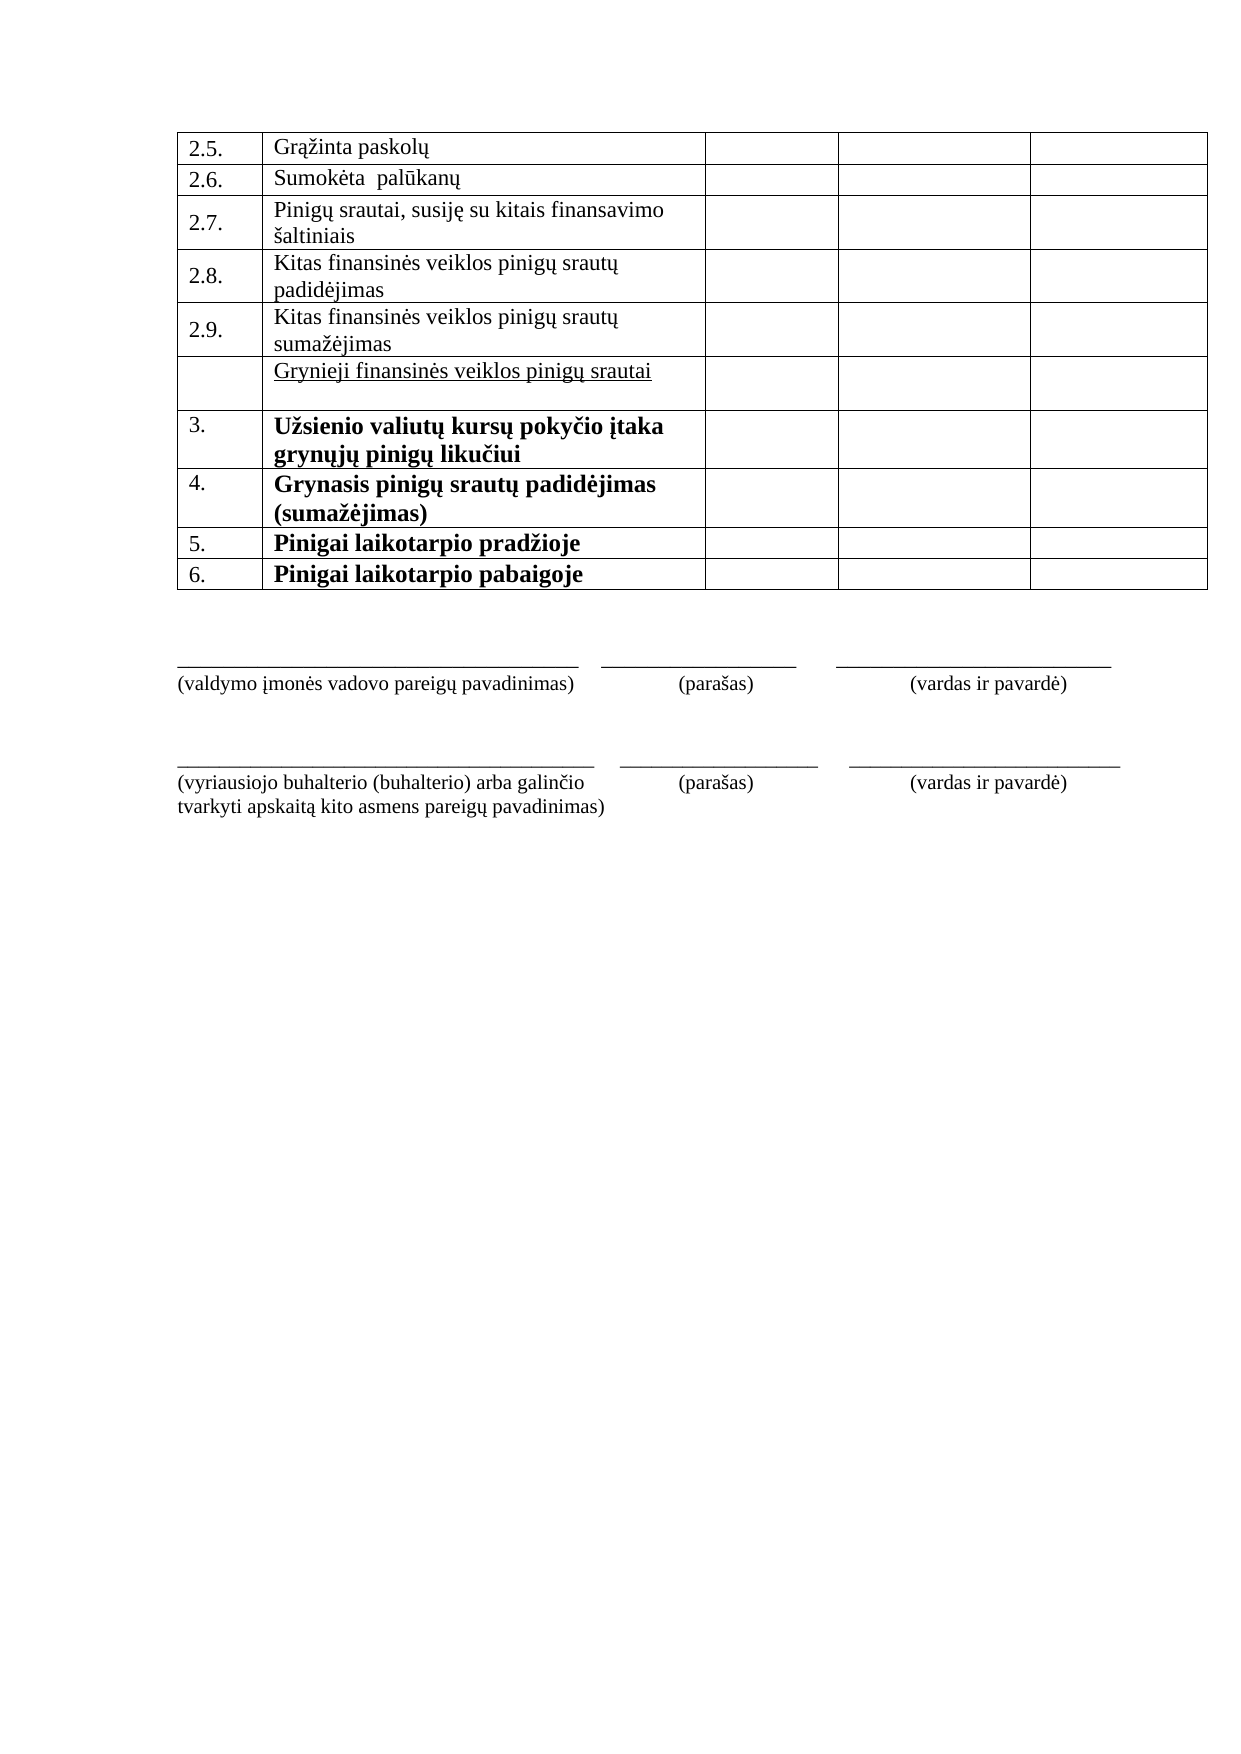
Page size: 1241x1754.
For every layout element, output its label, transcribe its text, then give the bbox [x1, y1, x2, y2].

table_cell [1031, 133, 1207, 163]
table_cell [706, 133, 838, 163]
table_cell [839, 250, 1030, 302]
table_cell Grynasis pinigų srautų padidėjimas (sumažėjimas) [263, 469, 705, 527]
table_cell [1031, 196, 1207, 248]
table_cell [1031, 411, 1207, 468]
table_cell [839, 469, 1030, 527]
table_cell [839, 303, 1030, 356]
table_cell [1031, 528, 1207, 558]
table_cell [1031, 165, 1207, 195]
table_cell [706, 250, 838, 302]
table_cell [1031, 559, 1207, 589]
table_cell [839, 411, 1030, 468]
table_cell [839, 165, 1030, 195]
table_cell [839, 133, 1030, 163]
table_cell [839, 528, 1030, 558]
table_cell Kitas finansinės veiklos pinigų srautų sumažėjimas [263, 303, 705, 356]
text ___________________________________ _________________ ________________________ [177, 644, 1181, 670]
table_cell [706, 528, 838, 558]
table_cell 6. [178, 559, 262, 589]
table_cell Grynieji finansinės veiklos pinigų srautai [263, 357, 705, 410]
table_cell Užsienio valiutų kursų pokyčio įtaka grynųjų pinigų likučiui [263, 411, 705, 468]
table_cell Kitas finansinės veiklos pinigų srautų padidėjimas [263, 250, 705, 302]
table_cell 2.5. [178, 133, 262, 163]
table_cell [706, 303, 838, 356]
table_cell 5. [178, 528, 262, 558]
table_cell [839, 357, 1030, 410]
table_cell Sumokėta palūkanų [263, 165, 705, 195]
table_cell [706, 559, 838, 589]
table_cell [1031, 303, 1207, 356]
text tvarkyti apskaitą kito asmens pareigų pavadinimas) [177, 794, 1181, 818]
text ________________________________________ ___________________ __________________________ [177, 746, 1181, 770]
table_cell Pinigai laikotarpio pabaigoje [263, 559, 705, 589]
table_cell [839, 196, 1030, 248]
table_cell [706, 165, 838, 195]
table_cell [1031, 357, 1207, 410]
table_cell [178, 357, 262, 410]
table_cell [706, 357, 838, 410]
text (valdymo įmonės vadovo pareigų pavadinimas) (parašas) (vardas ir pavardė) [177, 670, 1181, 694]
table_cell 3. [178, 411, 262, 468]
table_cell 2.6. [178, 165, 262, 195]
table_cell [706, 196, 838, 248]
table_cell Pinigai laikotarpio pradžioje [263, 528, 705, 558]
table_cell [1031, 469, 1207, 527]
table_cell 2.7. [178, 196, 262, 248]
table_cell [706, 411, 838, 468]
table_cell [1031, 250, 1207, 302]
table_cell 2.8. [178, 250, 262, 302]
table_cell [839, 559, 1030, 589]
table_cell 4. [178, 469, 262, 527]
table_cell [706, 469, 838, 527]
table_cell Pinigų srautai, susiję su kitais finansavimo šaltiniais [263, 196, 705, 248]
text (vyriausiojo buhalterio (buhalterio) arba galinčio (parašas) (vardas ir pavardė) [177, 770, 1181, 794]
table_cell Grąžinta paskolų [263, 133, 705, 163]
table_cell 2.9. [178, 303, 262, 356]
